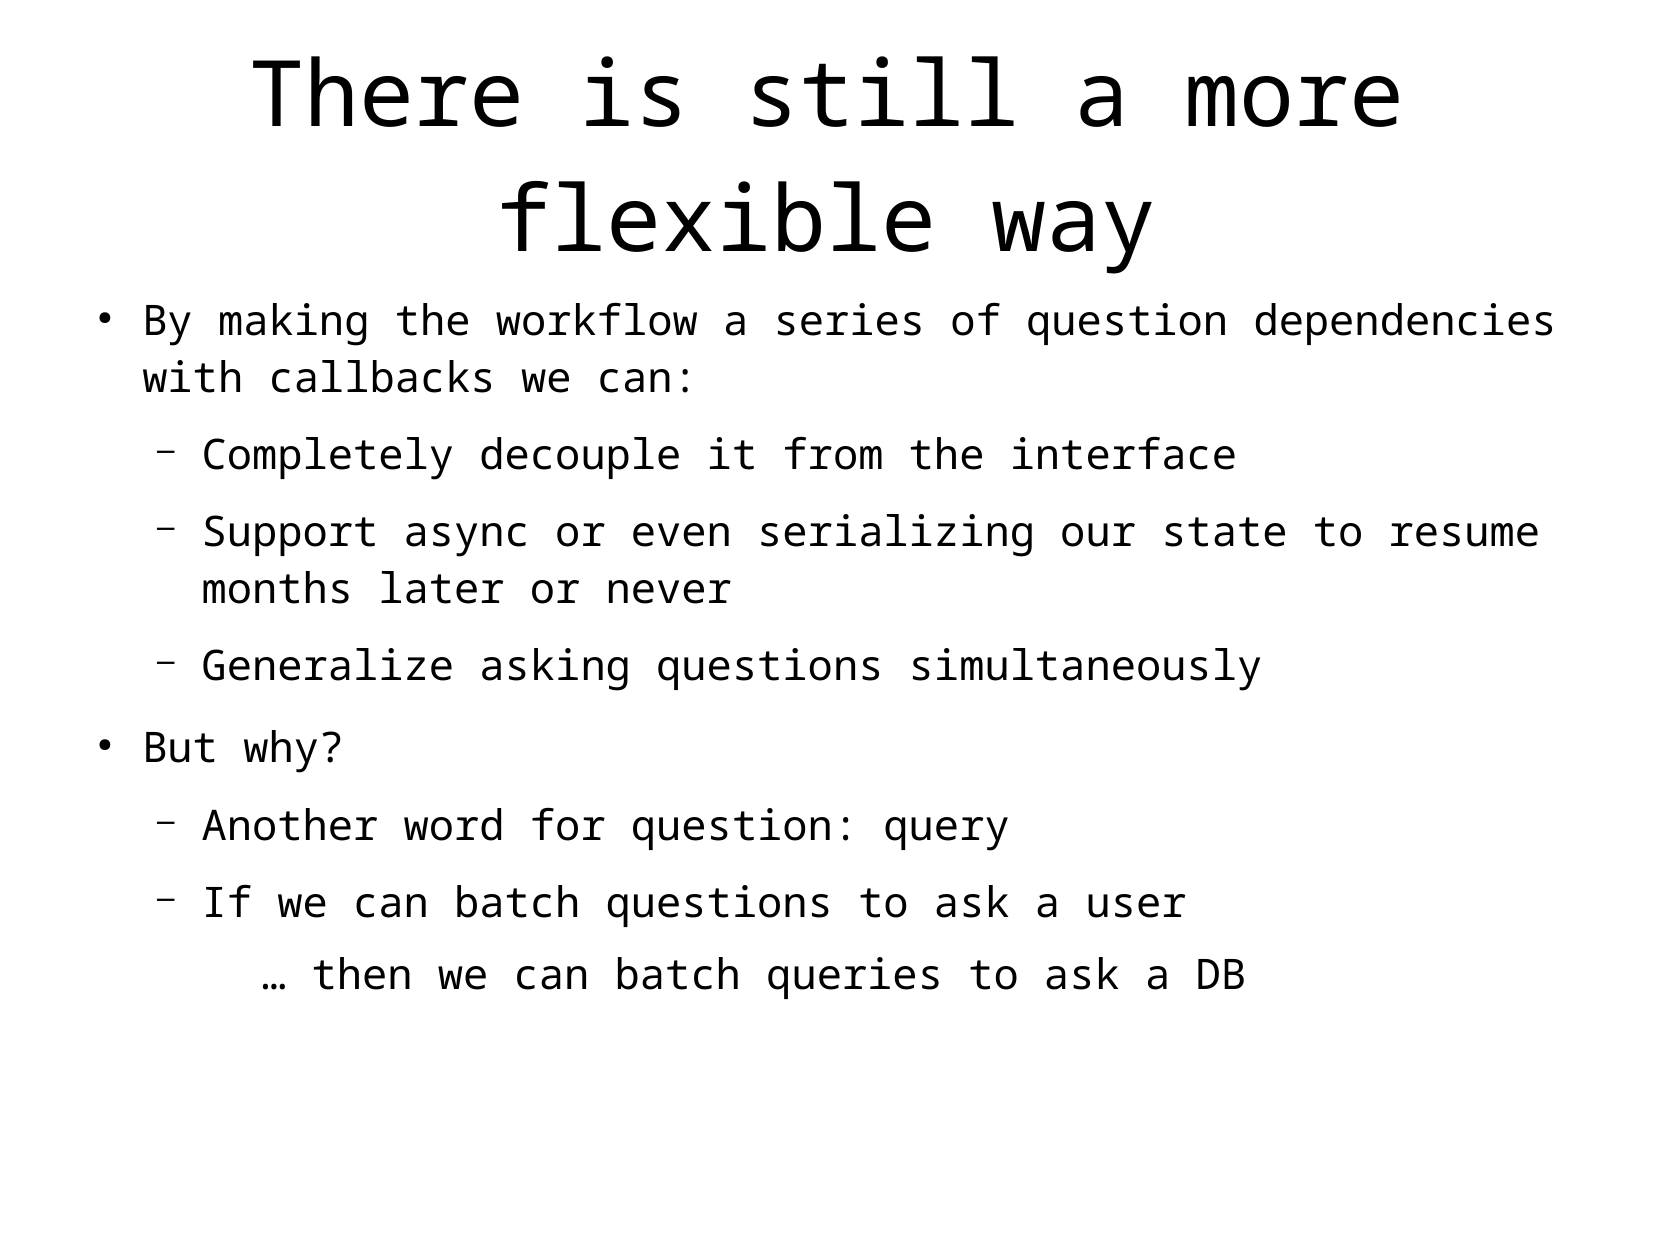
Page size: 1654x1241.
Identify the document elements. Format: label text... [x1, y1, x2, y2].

title There is still a more flexible way [82, 45, 1571, 261]
list By making the workflow a series of question dependencies with callbacks we can: Completely decouple it from the interface Support async or even serializing our state to resume months later or never Generalize asking questions simultaneously But why? Another word for question: query If we can batch questions to ask a user … then we can batch queries to ask a DB [82, 290, 1571, 1010]
